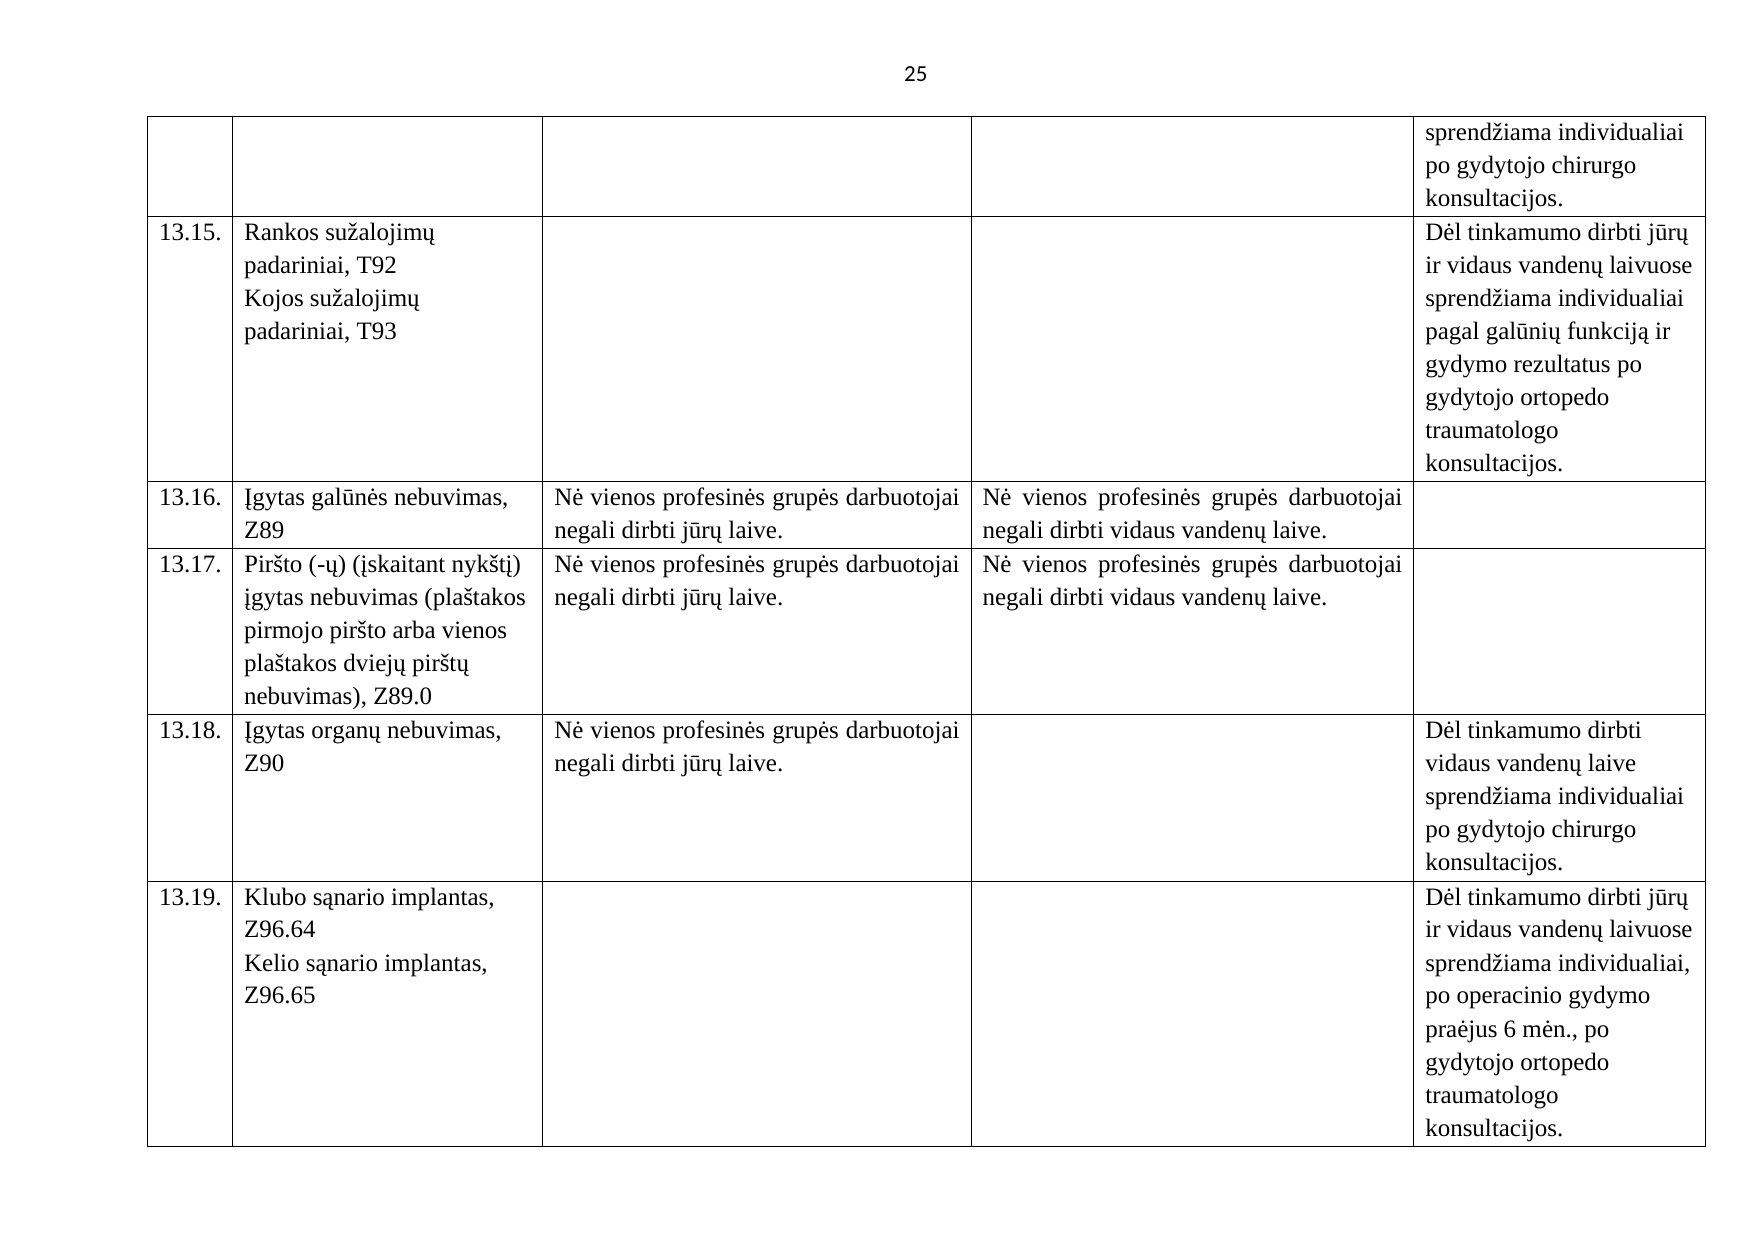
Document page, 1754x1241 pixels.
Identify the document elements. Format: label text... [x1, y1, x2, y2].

table_cell 13.17. [148, 549, 232, 714]
table_cell Rankos sužalojimų padariniai, T92 Kojos sužalojimų padariniai, T93 [233, 217, 542, 481]
table_cell Dėl tinkamumo dirbti vidaus vandenų laive sprendžiama individualiai po gydytojo chirurgo konsultacijos. [1414, 715, 1705, 881]
table_cell 13.16. [148, 482, 232, 548]
table_cell Nė vienos profesinės grupės darbuotojai negali dirbti vidaus vandenų laive. [972, 482, 1413, 548]
table_cell 13.15. [148, 217, 232, 481]
table_cell Piršto (-ų) (įskaitant nykštį) įgytas nebuvimas (plaštakos pirmojo piršto arba vienos plaštakos dviejų pirštų nebuvimas), Z89.0 [233, 549, 542, 714]
table_cell Nė vienos profesinės grupės darbuotojai negali dirbti jūrų laive. [543, 715, 971, 881]
table_cell Įgytas organų nebuvimas, Z90 [233, 715, 542, 881]
table_cell Nė vienos profesinės grupės darbuotojai negali dirbti jūrų laive. [543, 482, 971, 548]
table_cell 13.19. [148, 882, 232, 1146]
table_cell sprendžiama individualiai po gydytojo chirurgo konsultacijos. [1414, 117, 1705, 216]
table_cell [972, 882, 1413, 1146]
table_cell 13.18. [148, 715, 232, 881]
table_cell [543, 882, 971, 1146]
table_cell Klubo sąnario implantas, Z96.64 Kelio sąnario implantas, Z96.65 [233, 882, 542, 1146]
table_cell [1414, 482, 1705, 548]
table_cell [233, 117, 542, 216]
table_cell [972, 217, 1413, 481]
table_cell [972, 715, 1413, 881]
table_cell Dėl tinkamumo dirbti jūrų ir vidaus vandenų laivuose sprendžiama individualiai pagal galūnių funkciją ir gydymo rezultatus po gydytojo ortopedo traumatologo konsultacijos. [1414, 217, 1705, 481]
table_cell [543, 117, 971, 216]
table_cell Nė vienos profesinės grupės darbuotojai negali dirbti vidaus vandenų laive. [972, 549, 1413, 714]
table_cell Įgytas galūnės nebuvimas, Z89 [233, 482, 542, 548]
table_cell [1414, 549, 1705, 714]
table_cell [972, 117, 1413, 216]
table_cell Nė vienos profesinės grupės darbuotojai negali dirbti jūrų laive. [543, 549, 971, 714]
table_cell Dėl tinkamumo dirbti jūrų ir vidaus vandenų laivuose sprendžiama individualiai, po operacinio gydymo praėjus 6 mėn., po gydytojo ortopedo traumatologo konsultacijos. [1414, 882, 1705, 1146]
table_cell [148, 117, 232, 216]
table_cell [543, 217, 971, 481]
